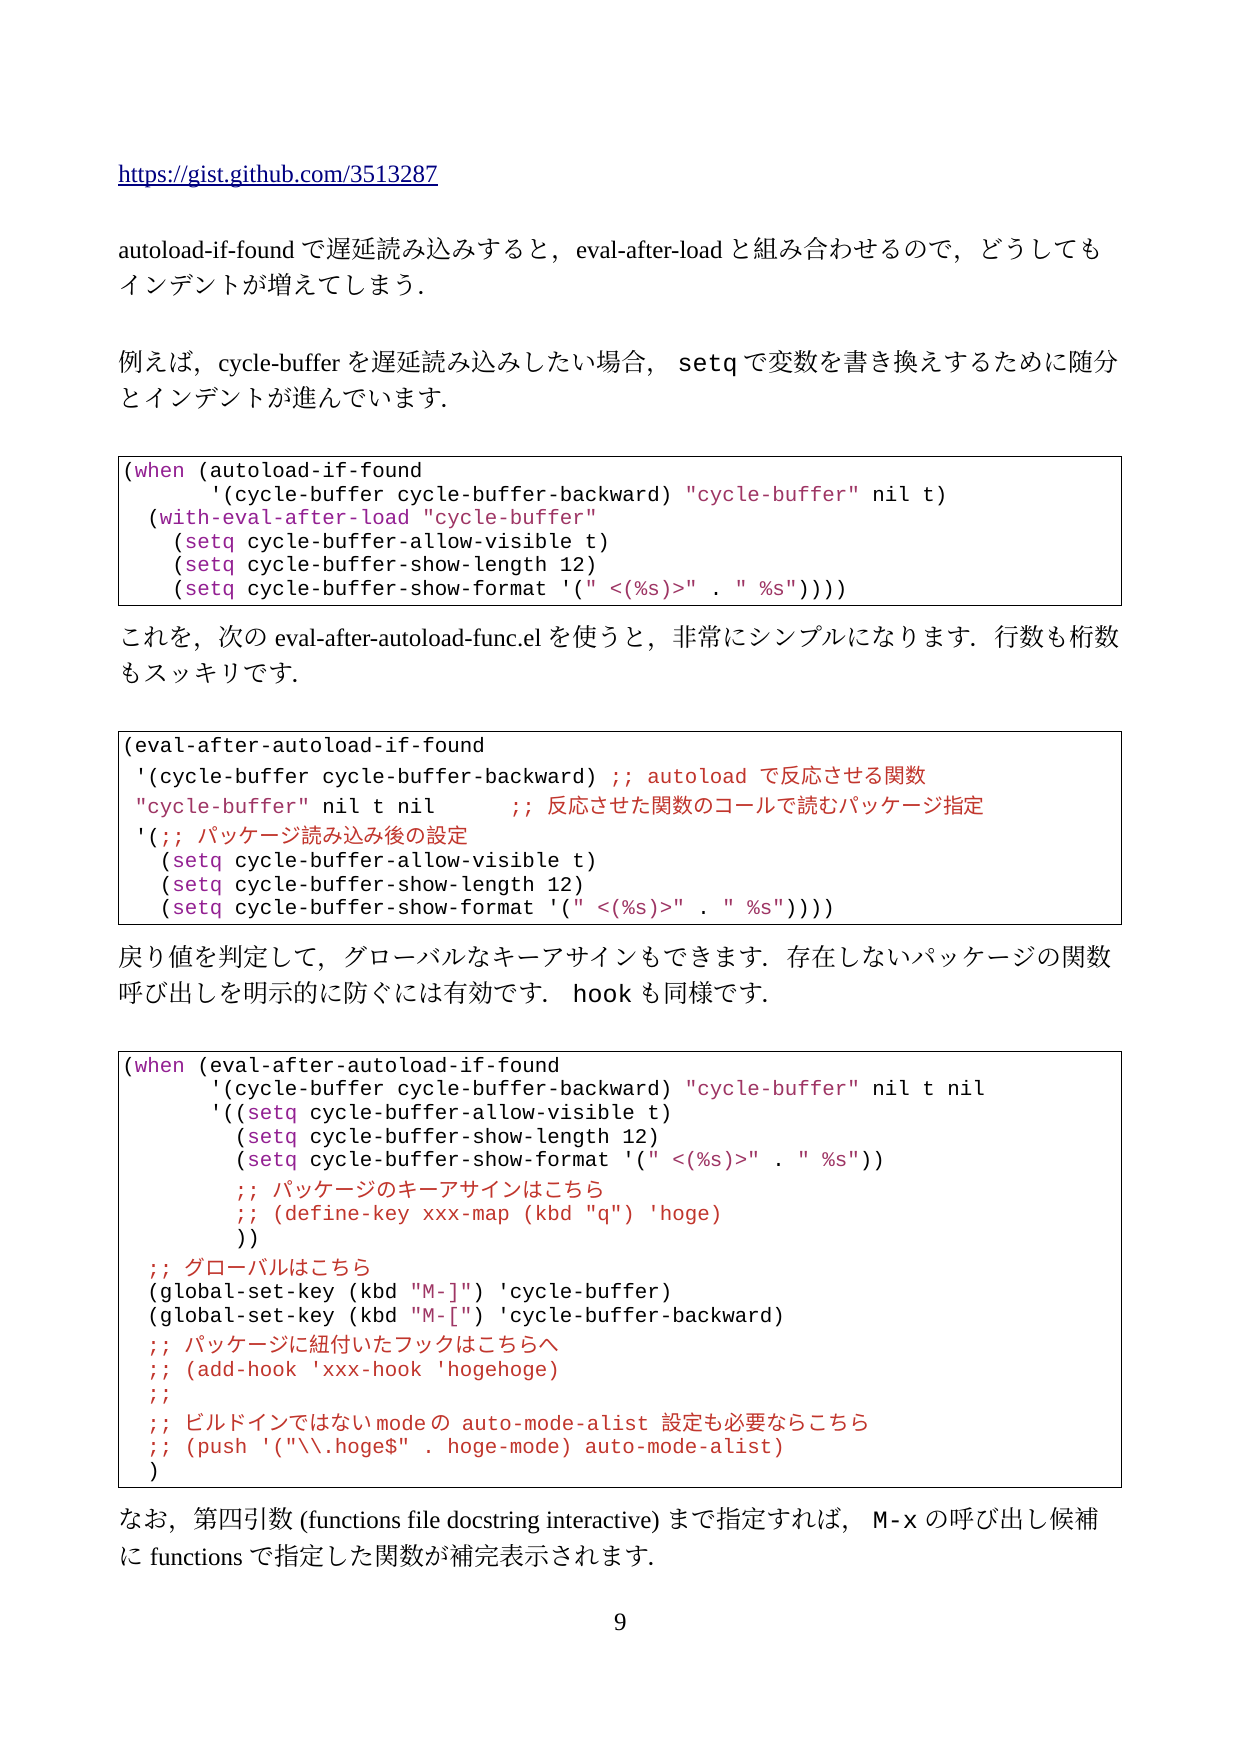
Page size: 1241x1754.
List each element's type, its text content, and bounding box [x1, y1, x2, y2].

text '(;; パッケージ読み込み後の設定 [119, 816, 1121, 846]
text ;; ビルドインではないmodeの auto-mode-alist 設定も必要ならこちら [119, 1402, 1121, 1433]
text 戻り値を判定して，グローバルなキーアサインもできます．存在しないパッケージの関数呼び出しを明示的に防ぐには有効です． hook も同様です． [118, 937, 1122, 1038]
text '(cycle-buffer cycle-buffer-backward) ;; autoload で反応させる関数 [119, 755, 1121, 785]
text (setq cycle-buffer-show-length 12) [119, 1122, 1121, 1145]
text なお，第四引数 (functions file docstring interactive) まで指定すれば， M-x の呼び出し候補に functions で指定した関数が補完表示されます． [118, 1500, 1122, 1572]
text (setq cycle-buffer-show-format '(" <(%s)>" . " %s")))) [119, 893, 1121, 924]
text https://gist.github.com/3513287 [118, 159, 1122, 217]
text '((setq cycle-buffer-allow-visible t) [119, 1098, 1121, 1122]
text (setq cycle-buffer-show-format '(" <(%s)>" . " %s")))) [119, 574, 1121, 605]
text (setq cycle-buffer-show-length 12) [119, 551, 1121, 574]
text (setq cycle-buffer-allow-visible t) [119, 527, 1121, 551]
text "cycle-buffer" nil t nil ;; 反応させた関数のコールで読むパッケージ指定 [119, 785, 1121, 816]
text (when (autoload-if-found [119, 457, 1121, 479]
text ;; (define-key xxx-map (kbd "q") 'hoge) [119, 1199, 1121, 1223]
text (global-set-key (kbd "M-[") 'cycle-buffer-backward) [119, 1301, 1121, 1324]
text (setq cycle-buffer-show-format '(" <(%s)>" . " %s")) [119, 1145, 1121, 1169]
text (when (eval-after-autoload-if-found [119, 1052, 1121, 1074]
text (setq cycle-buffer-allow-visible t) [119, 846, 1121, 870]
text ;; [119, 1378, 1121, 1402]
text ;; パッケージに紐付いたフックはこちらへ [119, 1324, 1121, 1355]
text (eval-after-autoload-if-found [119, 732, 1121, 755]
text ;; (add-hook 'xxx-hook 'hogehoge) [119, 1355, 1121, 1378]
text (setq cycle-buffer-show-length 12) [119, 870, 1121, 893]
text (global-set-key (kbd "M-]") 'cycle-buffer) [119, 1277, 1121, 1301]
text ;; (push '("\\.hoge$" . hoge-mode) auto-mode-alist) [119, 1433, 1121, 1456]
text ;; グローバルはこちら [119, 1247, 1121, 1277]
text ) [119, 1456, 1121, 1487]
text '(cycle-buffer cycle-buffer-backward) "cycle-buffer" nil t nil [119, 1074, 1121, 1098]
text )) [119, 1223, 1121, 1247]
text ;; パッケージのキーアサインはこちら [119, 1169, 1121, 1199]
text 例えば，cycle-buffer を遅延読み込みしたい場合， setq で変数を書き換えするために随分とインデントが進んでいます． [118, 342, 1122, 443]
text [118, 118, 1122, 147]
text (with-eval-after-load "cycle-buffer" [119, 503, 1121, 527]
text autoload-if-found で遅延読み込みすると，eval-after-load と組み合わせるので，どうしてもインデントが増えてしまう． [118, 229, 1122, 330]
text これを，次の eval-after-autoload-func.el を使うと，非常にシンプルになります．行数も桁数もスッキリです． [118, 618, 1122, 719]
text '(cycle-buffer cycle-buffer-backward) "cycle-buffer" nil t) [119, 479, 1121, 503]
